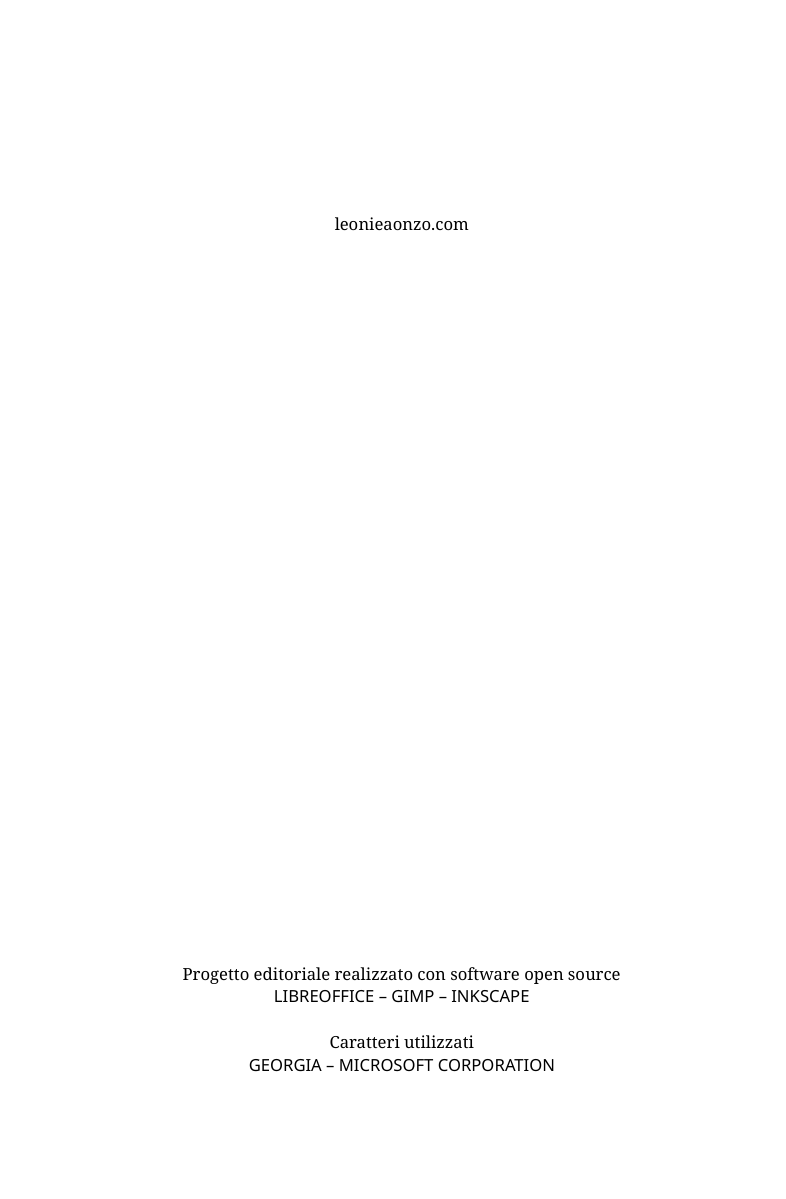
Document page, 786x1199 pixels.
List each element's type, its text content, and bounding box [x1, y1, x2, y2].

text leonieaonzo.com [124, 213, 679, 236]
text Caratteri utilizzati [124, 1031, 679, 1053]
text LIBREOFFICE – GIMP – INKSCAPE [124, 985, 679, 1008]
text Progetto editoriale realizzato con software open source [124, 962, 679, 985]
text GEORGIA – MICROSOFT CORPORATION [124, 1053, 679, 1076]
